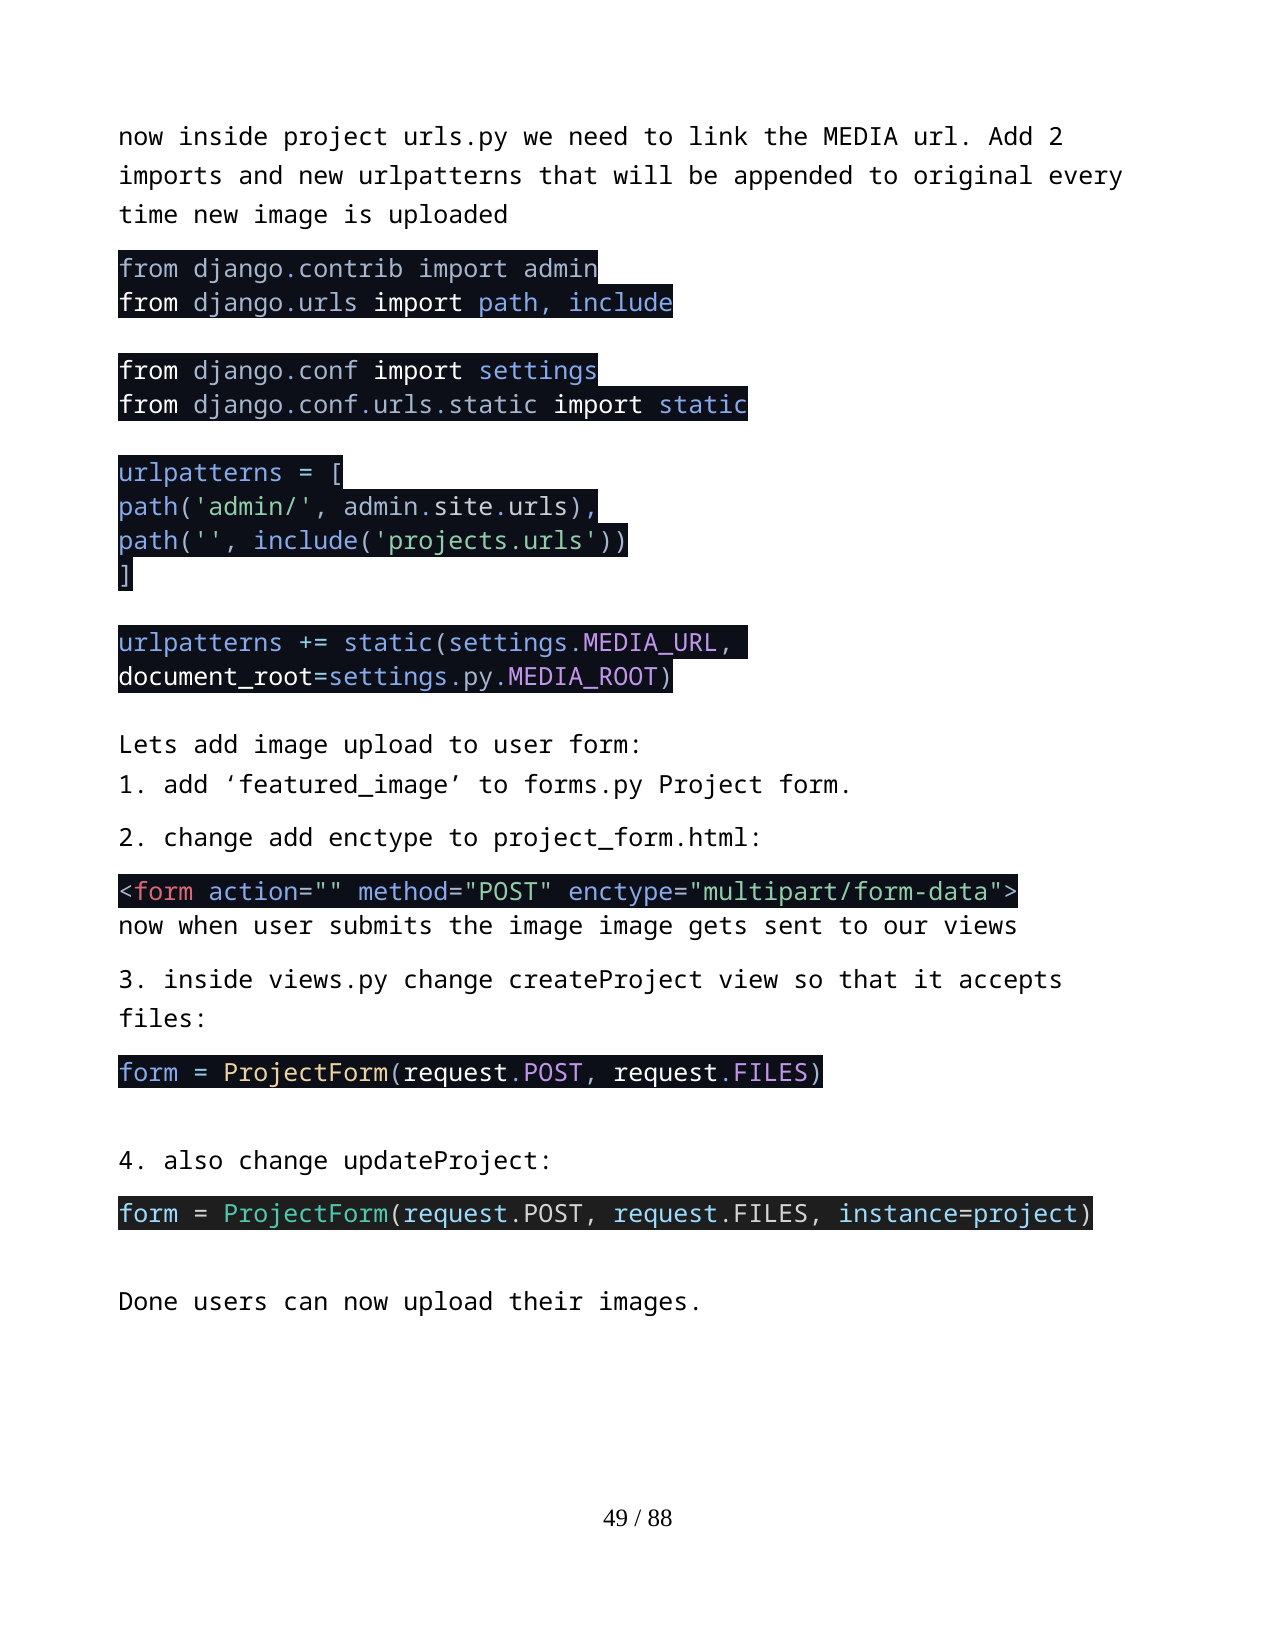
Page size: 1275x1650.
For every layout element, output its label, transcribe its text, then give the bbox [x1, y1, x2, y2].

text Lets add image upload to user form: 1. add ‘featured_image’ to forms.py Project form. [118, 727, 1157, 800]
text form = ProjectForm(request.POST, request.FILES, instance=project) [118, 1196, 1157, 1230]
text 2. change add enctype to project_form.html: [118, 820, 1157, 854]
text ] [118, 557, 1157, 591]
text path('', include('projects.urls')) [118, 523, 1157, 557]
text <form action="" method="POST" enctype="multipart/form-data"> [118, 874, 1157, 908]
text Done users can now upload their images. [118, 1284, 1157, 1318]
text 4. also change updateProject: [118, 1142, 1157, 1176]
text 3. inside views.py change createProject view so that it accepts files: [118, 962, 1157, 1035]
text path('admin/', admin.site.urls), [118, 489, 1157, 523]
text now when user submits the image image gets sent to our views [118, 908, 1157, 942]
text form = ProjectForm(request.POST, request.FILES) [118, 1054, 1157, 1088]
text urlpatterns += static(settings.MEDIA_URL, document_root=settings.py.MEDIA_ROOT) [118, 625, 1157, 693]
text now inside project urls.py we need to link the MEDIA url. Add 2 imports and new urlpatterns that will be appended to original every time new image is uploaded [118, 118, 1157, 231]
text from django.contrib import admin [118, 250, 1157, 284]
text from django.conf import settings [118, 352, 1157, 386]
text from django.urls import path, include [118, 284, 1157, 318]
text urlpatterns = [ [118, 454, 1157, 489]
text from django.conf.urls.static import static [118, 386, 1157, 421]
